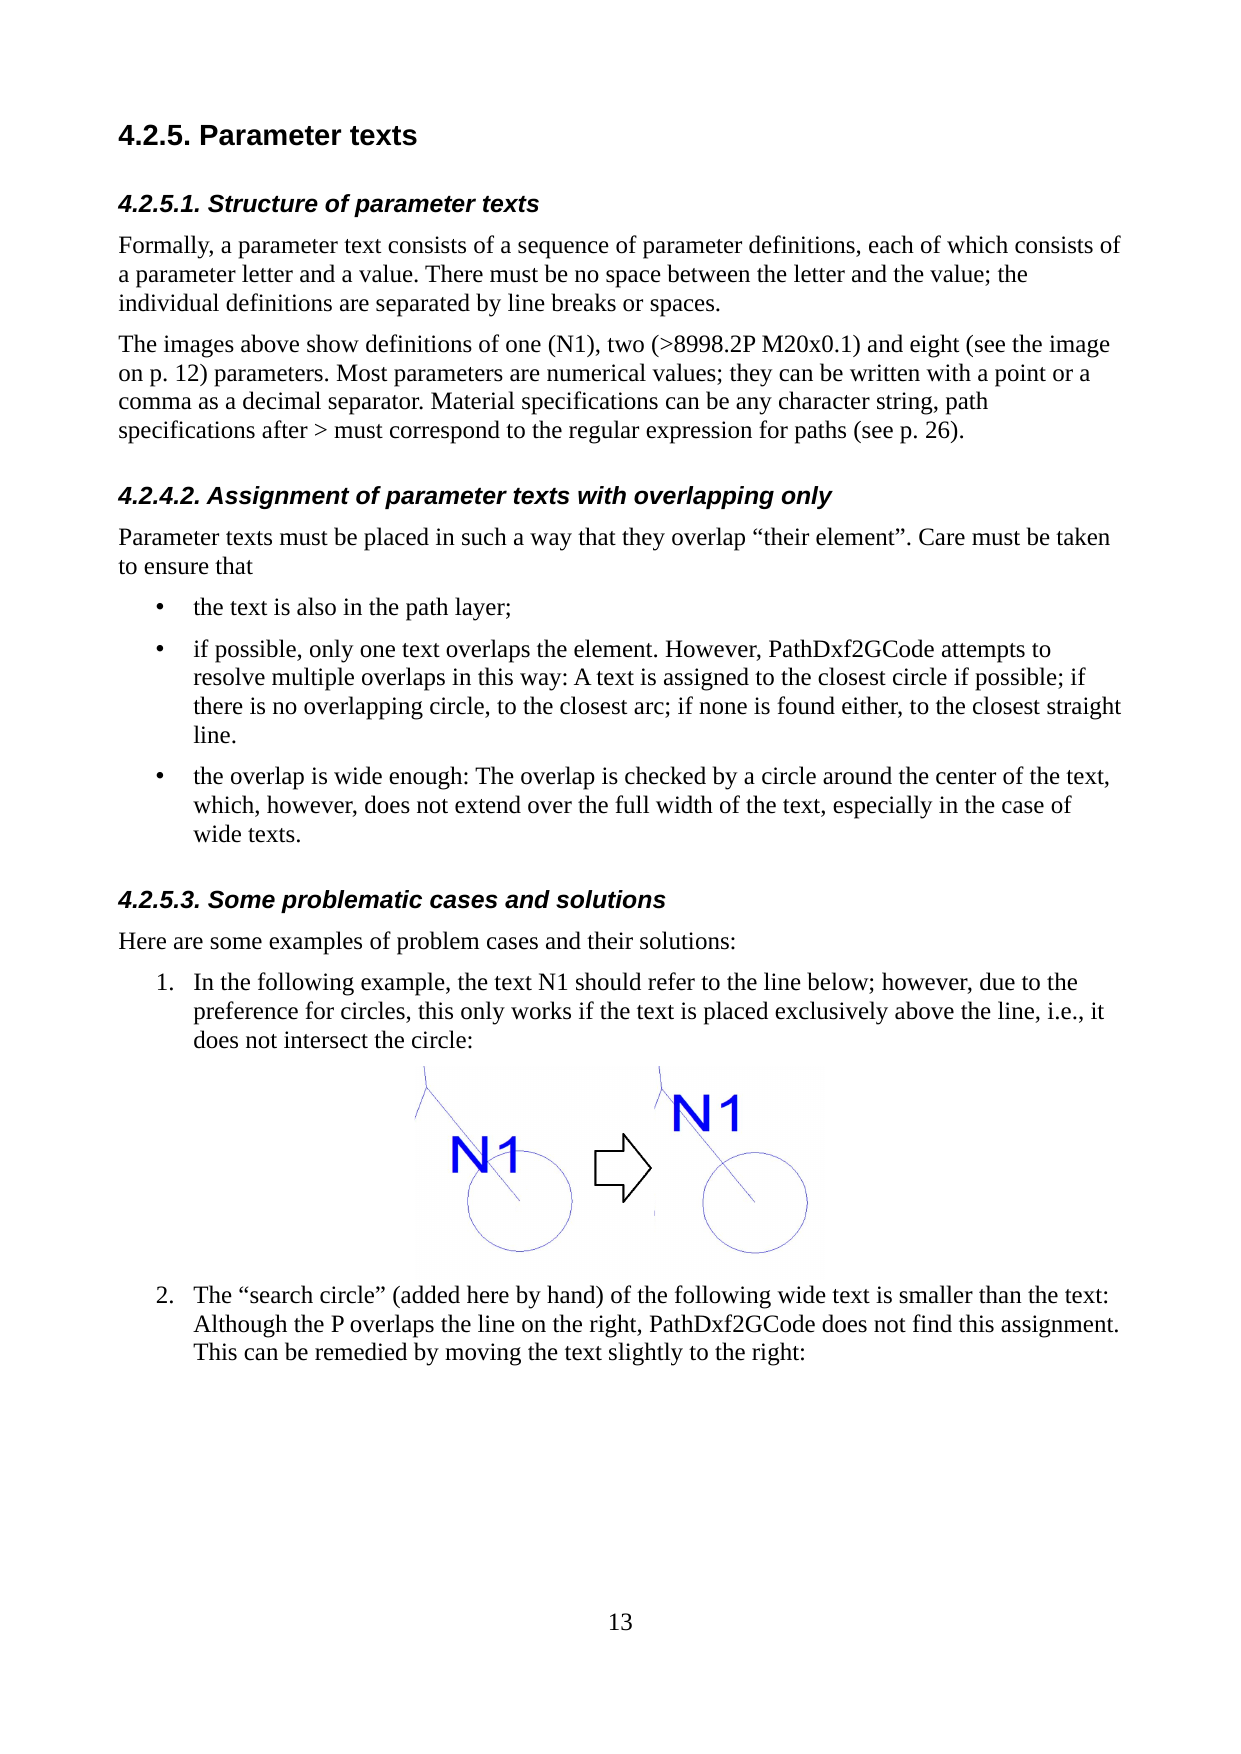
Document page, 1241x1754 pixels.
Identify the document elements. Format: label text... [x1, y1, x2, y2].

subtitle 4.2.4.2. Assignment of parameter texts with overlapping only [118, 481, 1122, 510]
list the text is also in the path layer; [156, 592, 1122, 621]
text Here are some examples of problem cases and their solutions: [118, 926, 1122, 955]
subtitle 4.2.5.1. Structure of parameter texts [118, 189, 1122, 218]
subtitle 4.2.5. Parameter texts [118, 118, 1122, 152]
list In the following example, the text N1 should refer to the line below; however, due to the preference for circles, this only works if the text is placed exclusively above the line, i.e., it does not intersect the circle: [156, 967, 1122, 1053]
text Parameter texts must be placed in such a way that they overlap “their element”. Care must be taken to ensure that [118, 522, 1122, 580]
text The images above show definitions of one (N1), two (>8998.2P M20x0.1) and eight (see the image on p. 11) parameters. Most parameters are numerical values; they can be written with a point or a comma as a decimal separator. Material specifications can be any character string, path specifications after > must correspond to the regular expression for paths (see p. 25). [118, 329, 1122, 444]
list if possible, only one text overlaps the element. However, PathDxf2GCode attempts to resolve multiple overlaps in this way: A text is assigned to the closest circle if possible; if there is no overlapping circle, to the closest arc; if none is found either, to the closest straight line. [156, 634, 1122, 749]
text Formally, a parameter text consists of a sequence of parameter definitions, each of which consists of a parameter letter and a value. There must be no space between the letter and the value; the individual definitions are separated by line breaks or spaces. [118, 230, 1122, 316]
list the overlap is wide enough: The overlap is checked by a circle around the center of the text, which, however, does not extend over the full width of the text, especially in the case of wide texts. [156, 761, 1122, 847]
subtitle 4.2.5.3. Some problematic cases and solutions [118, 885, 1122, 913]
list The “search circle” (added here by hand) of the following wide text is smaller than the text: Although the P overlaps the line on the right, PathDxf2GCode does not find this assignment. This can be remedied by moving the text slightly to the right: [156, 1066, 1122, 1366]
